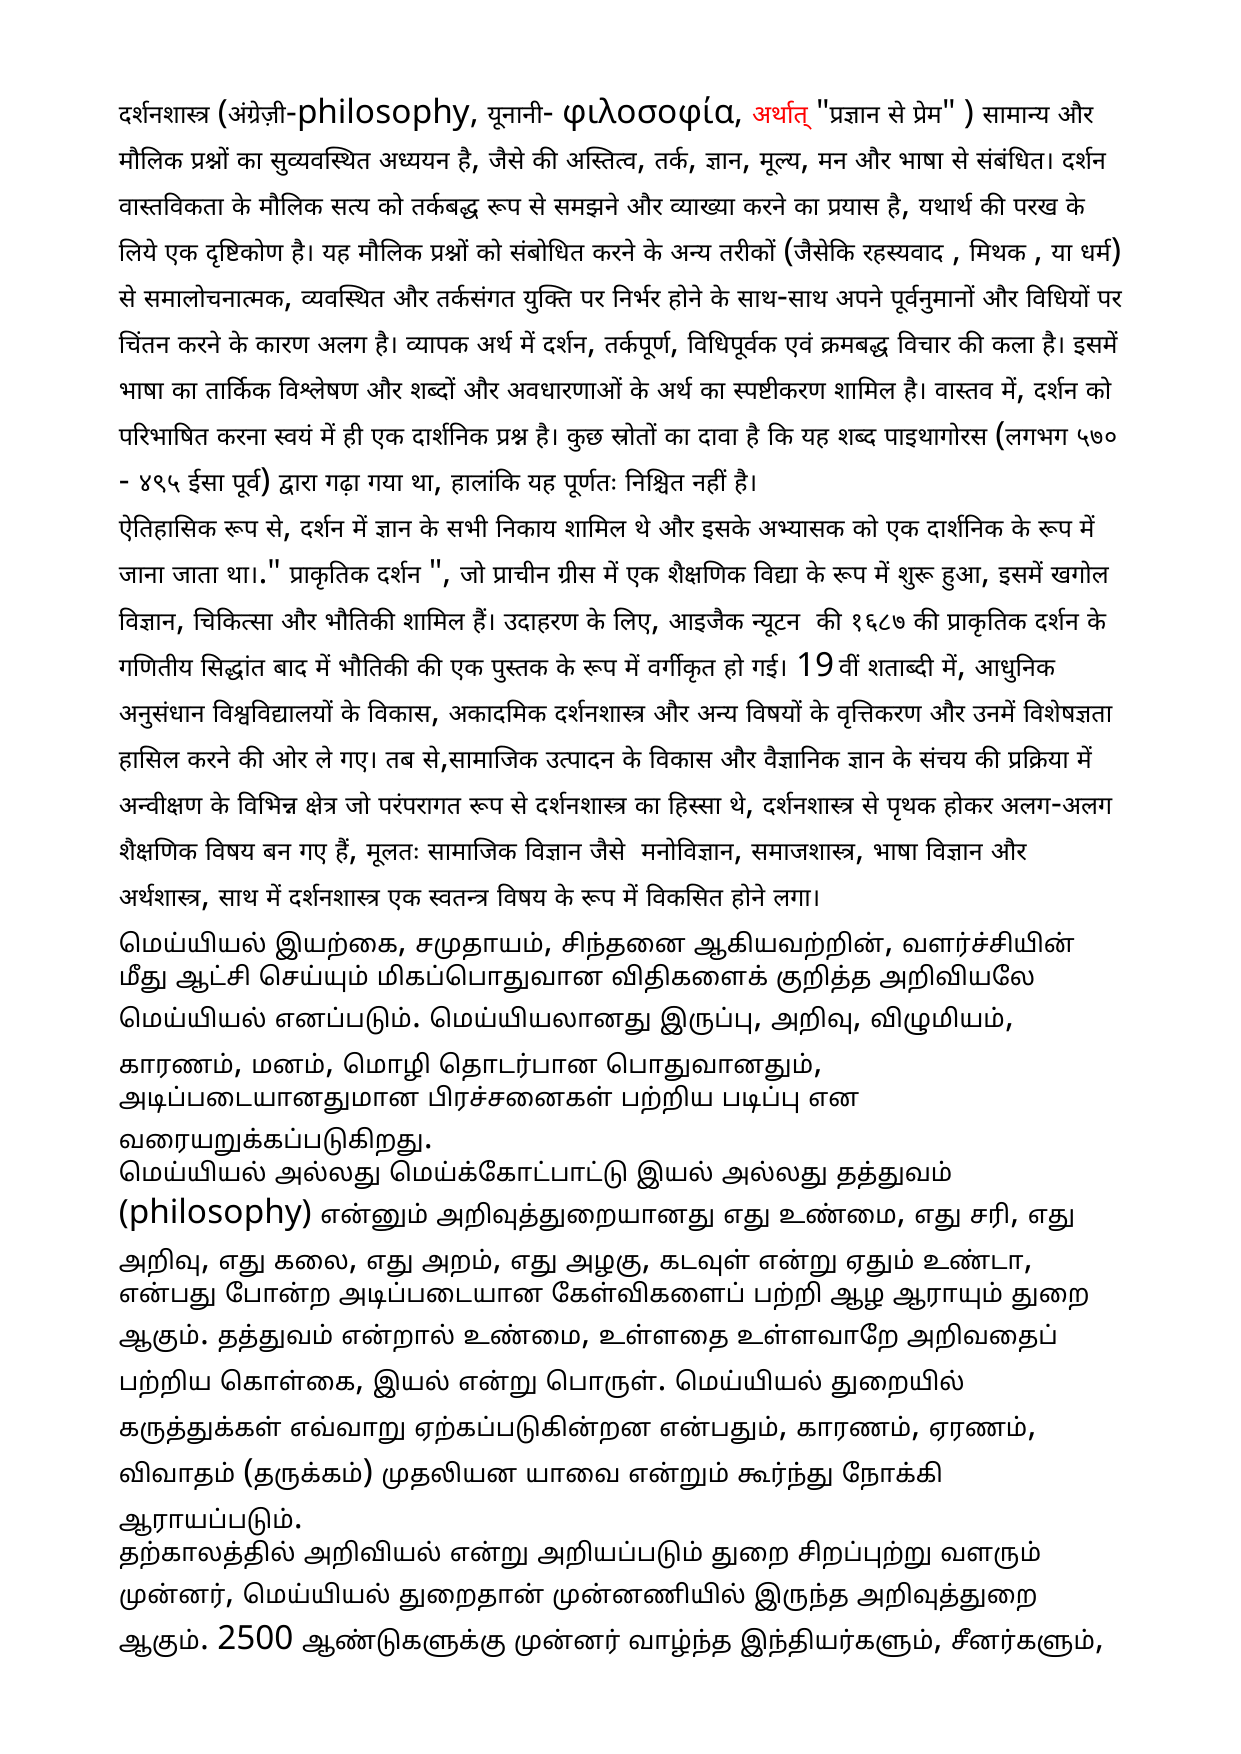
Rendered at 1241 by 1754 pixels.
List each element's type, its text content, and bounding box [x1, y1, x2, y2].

text மெய்யியல் இயற்கை, சமுதாயம், சிந்தனை ஆகியவற்றின், வளர்ச்சியின் மீது ஆட்சி செய்யும் மிகப்பொதுவான விதிகளைக் குறித்த அறிவியலே மெய்யியல் எனப்படும். மெய்யியலானது இருப்பு, அறிவு, விழுமியம், காரணம், மனம், மொழி தொடர்பான பொதுவானதும், அடிப்படையானதுமான பிரச்சனைகள் பற்றிய படிப்பு என வரையறுக்கப்படுகிறது. [119, 916, 1121, 1158]
text தற்காலத்தில் அறிவியல் என்று அறியப்படும் துறை சிறப்புற்று வளரும் முன்னர், மெய்யியல் துறைதான் முன்னணியில் இருந்த அறிவுத்துறை ஆகும். 2500 ஆண்டுகளுக்கு முன்னர் வாழ்ந்த இந்தியர்களும், சீனர்களும், [119, 1538, 1121, 1659]
text दर्शनशास्त्र (अंग्रेज़ी-philosophy, यूनानी- φιλοσοφία, अर्थात् "प्रज्ञान से प्रेम" ) सामान्य और मौलिक प्रश्नों का सुव्यवस्थित अध्ययन है, जैसे की अस्तित्व, तर्क, ज्ञान, मूल्य, मन और भाषा से संबंधित। दर्शन वास्तविकता के मौलिक सत्य को तर्कबद्ध रूप से समझने और व्याख्या करने का प्रयास है, यथार्थ की परख के लिये एक दृष्टिकोण है। यह मौलिक प्रश्नों को संबोधित करने के अन्य तरीकों (जैसेकि रहस्यवाद , मिथक , या धर्म) से समालोचनात्मक, व्यवस्थित और तर्कसंगत युक्ति पर निर्भर होने के साथ-साथ अपने पूर्वनुमानों और विधियों पर चिंतन करने के कारण अलग है। व्यापक अर्थ में दर्शन, तर्कपूर्ण, विधिपूर्वक एवं क्रमबद्ध विचार की कला है। इसमें भाषा का तार्किक विश्लेषण और शब्दों और अवधारणाओं के अर्थ का स्पष्टीकरण शामिल है। वास्तव में, दर्शन को परिभाषित करना स्वयं में ही एक दार्शनिक प्रश्न है। कुछ स्रोतों का दावा है कि यह शब्द पाइथागोरस (लगभग ५७० - ४९५ ईसा पूर्व) द्वारा गढ़ा गया था, हालांकि यह पूर्णतः निश्चित नहीं है। [119, 87, 1121, 502]
text மெய்யியல் அல்லது மெய்க்கோட்பாட்டு இயல் அல்லது தத்துவம் (philosophy) என்னும் அறிவுத்துறையானது எது உண்மை, எது சரி, எது அறிவு, எது கலை, எது அறம், எது அழகு, கடவுள் என்று ஏதும் உண்டா, என்பது போன்ற அடிப்படையான கேள்விகளைப் பற்றி ஆழ ஆராயும் துறை ஆகும். தத்துவம் என்றால் உண்மை, உள்ளதை உள்ளவாறே அறிவதைப் பற்றிய கொள்கை, இயல் என்று பொருள். மெய்யியல் துறையில் கருத்துக்கள் எவ்வாறு ஏற்கப்படுகின்றன என்பதும், காரணம், ஏரணம், விவாதம் (தருக்கம்) முதலியன யாவை என்றும் கூர்ந்து நோக்கி ஆராயப்படும். [119, 1158, 1121, 1538]
text ऐतिहासिक रूप से, दर्शन में ज्ञान के सभी निकाय शामिल थे और इसके अभ्यासक को एक दार्शनिक के रूप में जाना जाता था।." प्राकृतिक दर्शन ", जो प्राचीन ग्रीस में एक शैक्षणिक विद्या के रूप में शुरू हुआ, इसमें खगोल विज्ञान, चिकित्सा और भौतिकी शामिल हैं। उदाहरण के लिए, आइजैक न्यूटन की १६८७ की प्राकृतिक दर्शन के गणितीय सिद्धांत बाद में भौतिकी की एक पुस्तक के रूप में वर्गीकृत हो गई। 19वीं शताब्दी में, आधुनिक अनुसंधान विश्वविद्यालयों के विकास, अकादमिक दर्शनशास्त्र और अन्य विषयों के वृत्तिकरण और उनमें विशेषज्ञता हासिल करने की ओर ले गए। तब से,सामाजिक उत्पादन के विकास और वैज्ञानिक ज्ञान के संचय की प्रक्रिया में अन्वीक्षण के विभिन्न क्षेत्र जो परंपरागत रूप से दर्शनशास्त्र का हिस्सा थे, दर्शनशास्त्र से पृथक होकर अलग-अलग शैक्षणिक विषय बन गए हैं, मूलतः सामाजिक विज्ञान जैसे मनोविज्ञान, समाजशास्त्र, भाषा विज्ञान और अर्थशास्त्र, साथ में दर्शनशास्त्र एक स्वतन्त्र विषय के रूप में विकसित होने लगा। [119, 502, 1121, 916]
